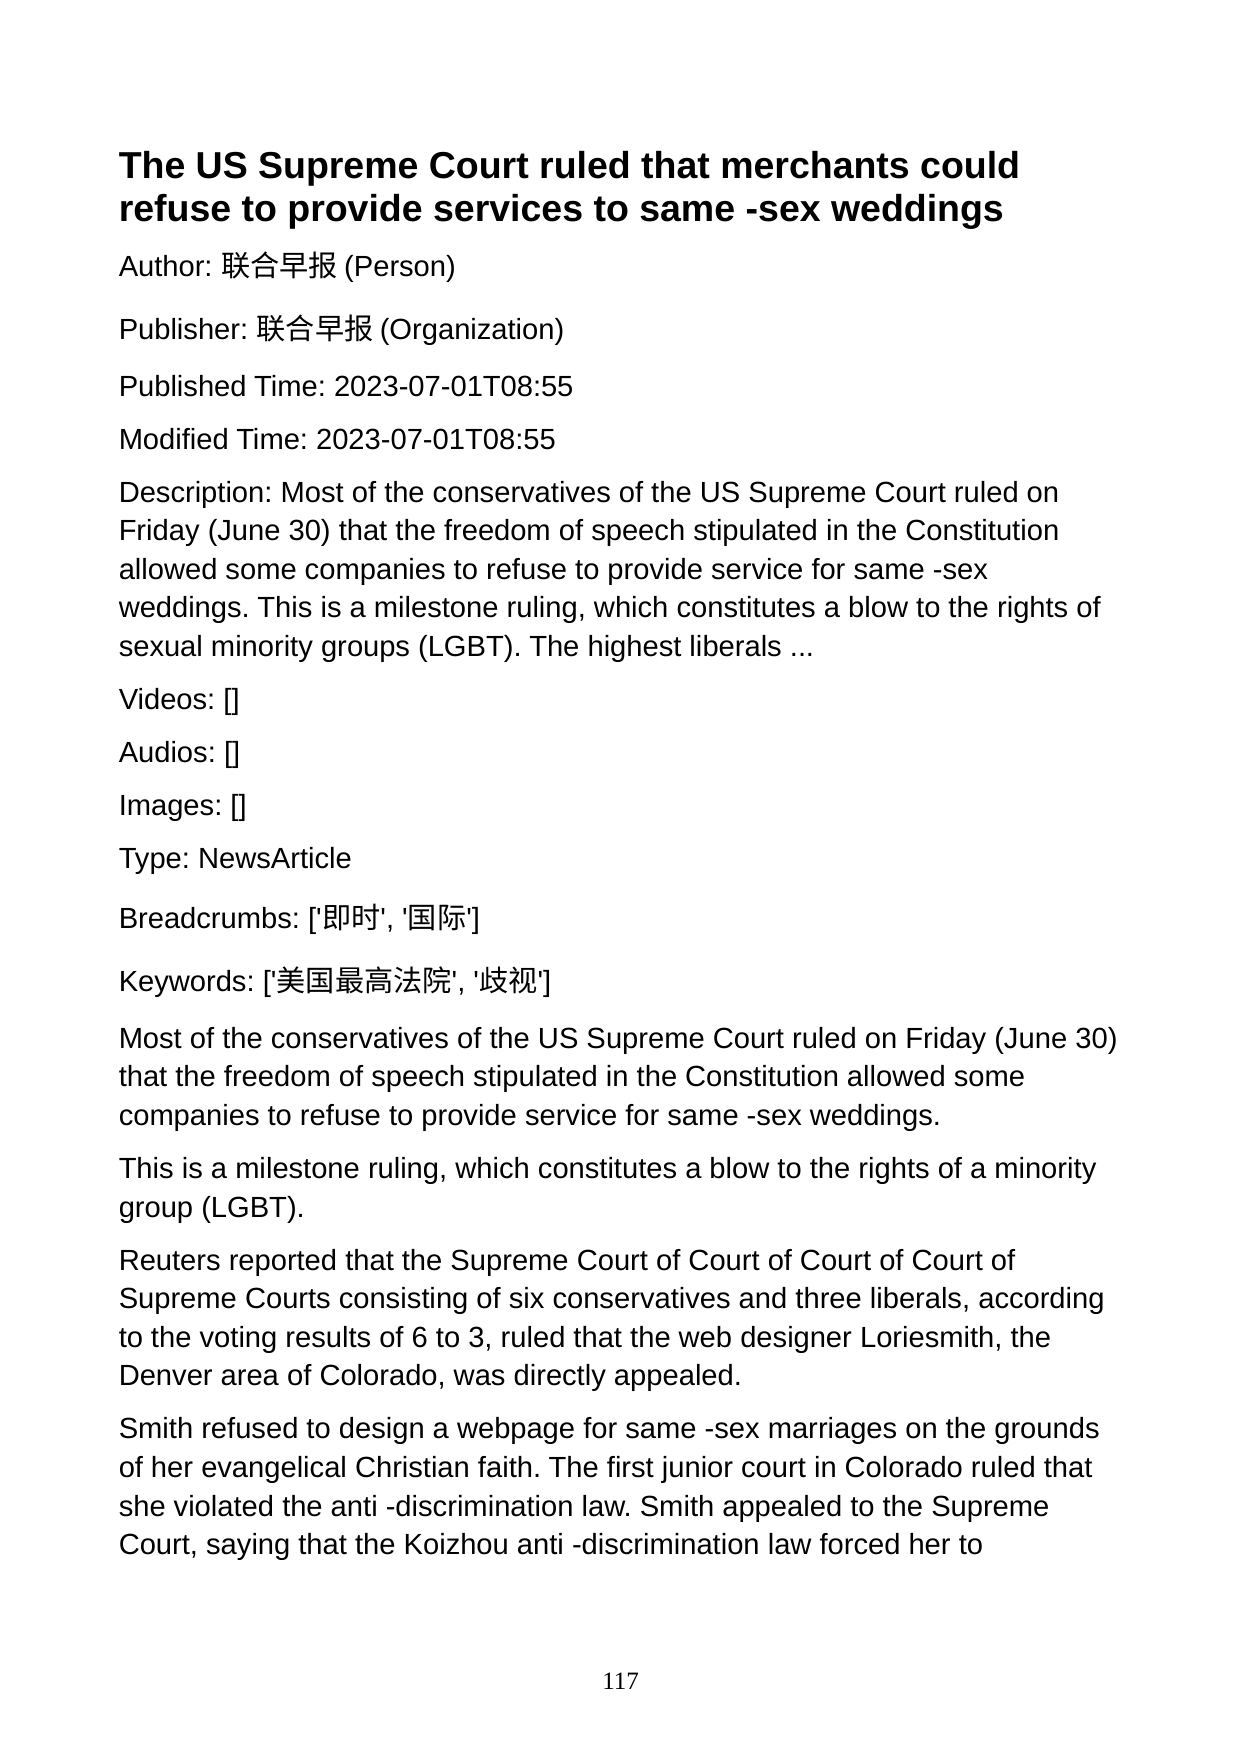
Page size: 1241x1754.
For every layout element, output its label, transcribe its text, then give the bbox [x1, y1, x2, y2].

text Publisher: 联合早报 (Organization) [118, 305, 1122, 348]
text Audios: [] [118, 735, 1122, 769]
text Most of the conservatives of the US Supreme Court ruled on Friday (June 30) that the freedom of speech stipulated in the Constitution allowed some companies to refuse to provide service for same -sex weddings. [118, 1021, 1122, 1131]
text Smith refused to design a webpage for same -sex marriages on the grounds of her evangelical Christian faith. The first junior court in Colorado ruled that she violated the anti -discrimination law. Smith appealed to the Supreme Court, saying that the Koizhou anti -discrimination law forced her to [118, 1411, 1122, 1561]
text Breadcrumbs: ['即时', '国际'] [118, 894, 1122, 937]
text Author: 联合早报 (Person) [118, 242, 1122, 284]
text Type: NewsArticle [118, 841, 1122, 875]
subtitle The US Supreme Court ruled that merchants could refuse to provide services to same -sex weddings [118, 143, 1122, 230]
text Modified Time: 2023-07-01T08:55 [118, 422, 1122, 455]
text Videos: [] [118, 682, 1122, 716]
text Description: Most of the conservatives of the US Supreme Court ruled on Friday (June 30) that the freedom of speech stipulated in the Constitution allowed some companies to refuse to provide service for same -sex weddings. This is a milestone ruling, which constitutes a blow to the rights of sexual minority groups (LGBT). The highest liberals ... [118, 475, 1122, 662]
text Keywords: ['美国最高法院', '歧视'] [118, 958, 1122, 1000]
text Images: [] [118, 788, 1122, 822]
text Published Time: 2023-07-01T08:55 [118, 368, 1122, 402]
text This is a milestone ruling, which constitutes a blow to the rights of a minority group (LGBT). [118, 1151, 1122, 1223]
text Reuters reported that the Supreme Court of Court of Court of Court of Supreme Courts consisting of six conservatives and three liberals, according to the voting results of 6 to 3, ruled that the web designer Loriesmith, the Denver area of Colorado, was directly appealed. [118, 1243, 1122, 1392]
